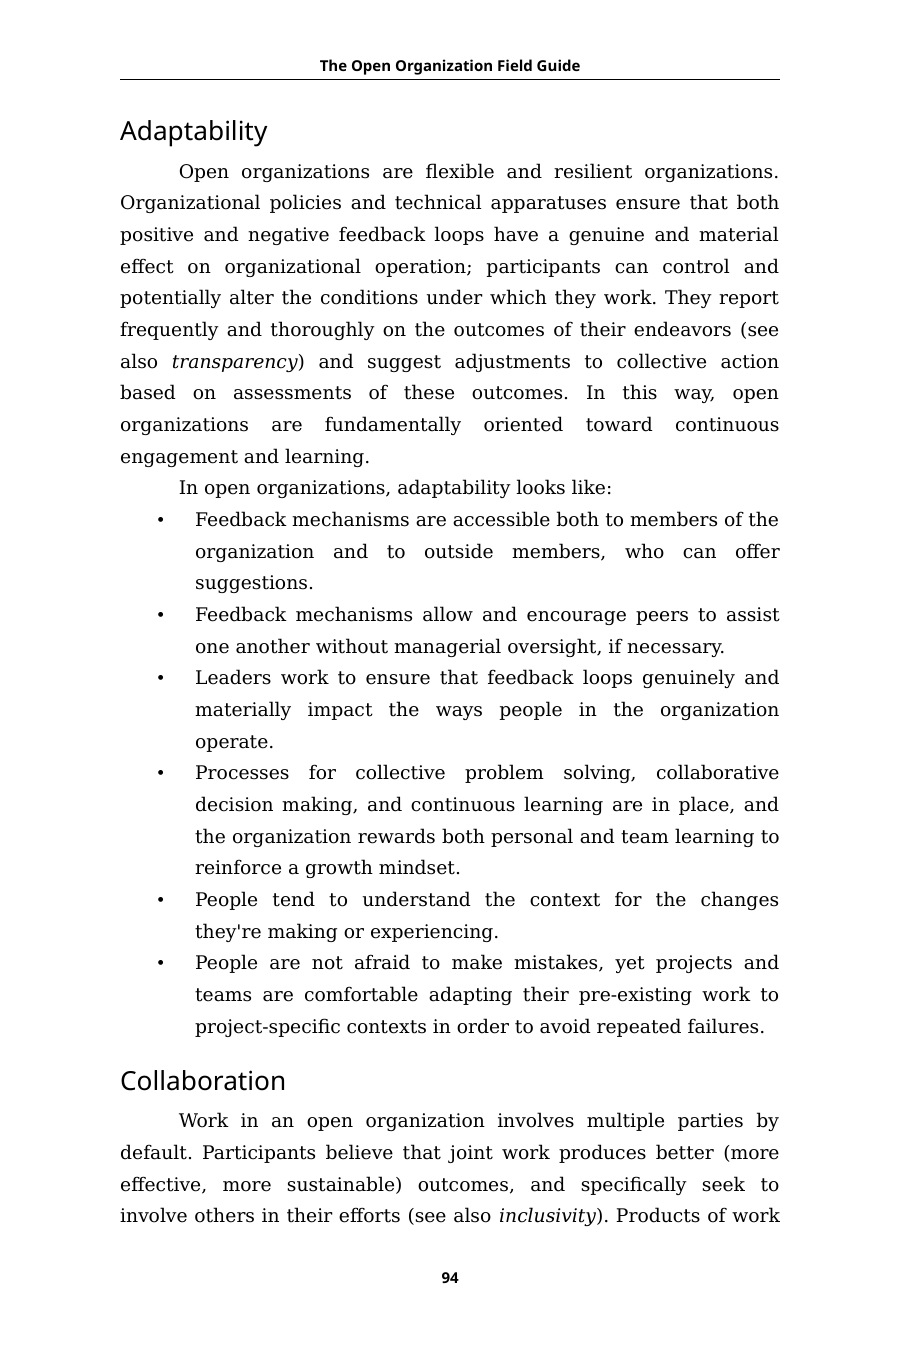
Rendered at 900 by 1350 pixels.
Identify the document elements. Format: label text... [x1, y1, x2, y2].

subtitle Collaboration [120, 1062, 780, 1098]
list People tend to understand the context for the changes they're making or experiencing. [157, 889, 780, 943]
text Open organizations are flexible and resilient organizations. Organizational policies and technical apparatuses ensure that both positive and negative feedback loops have a genuine and material effect on organizational operation; participants can control and potentially alter the conditions under which they work. They report frequently and thoroughly on the outcomes of their endeavors (see also transparency) and suggest adjustments to collective action based on assessments of these outcomes. In this way, open organizations are fundamentally oriented toward continuous engagement and learning. [120, 161, 780, 468]
list Processes for collective problem solving, collaborative decision making, and continuous learning are in place, and the organization rewards both personal and team learning to reinforce a growth mindset. [157, 762, 780, 879]
list Leaders work to ensure that feedback loops genuinely and materially impact the ways people in the organization operate. [157, 667, 780, 753]
list Feedback mechanisms allow and encourage peers to assist one another without managerial oversight, if necessary. [157, 604, 780, 658]
list Feedback mechanisms are accessible both to members of the organization and to outside members, who can offer suggestions. [157, 509, 780, 594]
list People are not afraid to make mistakes, yet projects and teams are comfortable adapting their pre-existing work to project-specific contexts in order to avoid repeated failures. [157, 952, 780, 1038]
text Work in an open organization involves multiple parties by default. Participants believe that joint work produces better (more effective, more sustainable) outcomes, and specifically seek to involve others in their efforts (see also inclusivity). Products of work [120, 1110, 780, 1227]
subtitle Adaptability [120, 112, 780, 148]
text In open organizations, adaptability looks like: [120, 477, 780, 499]
